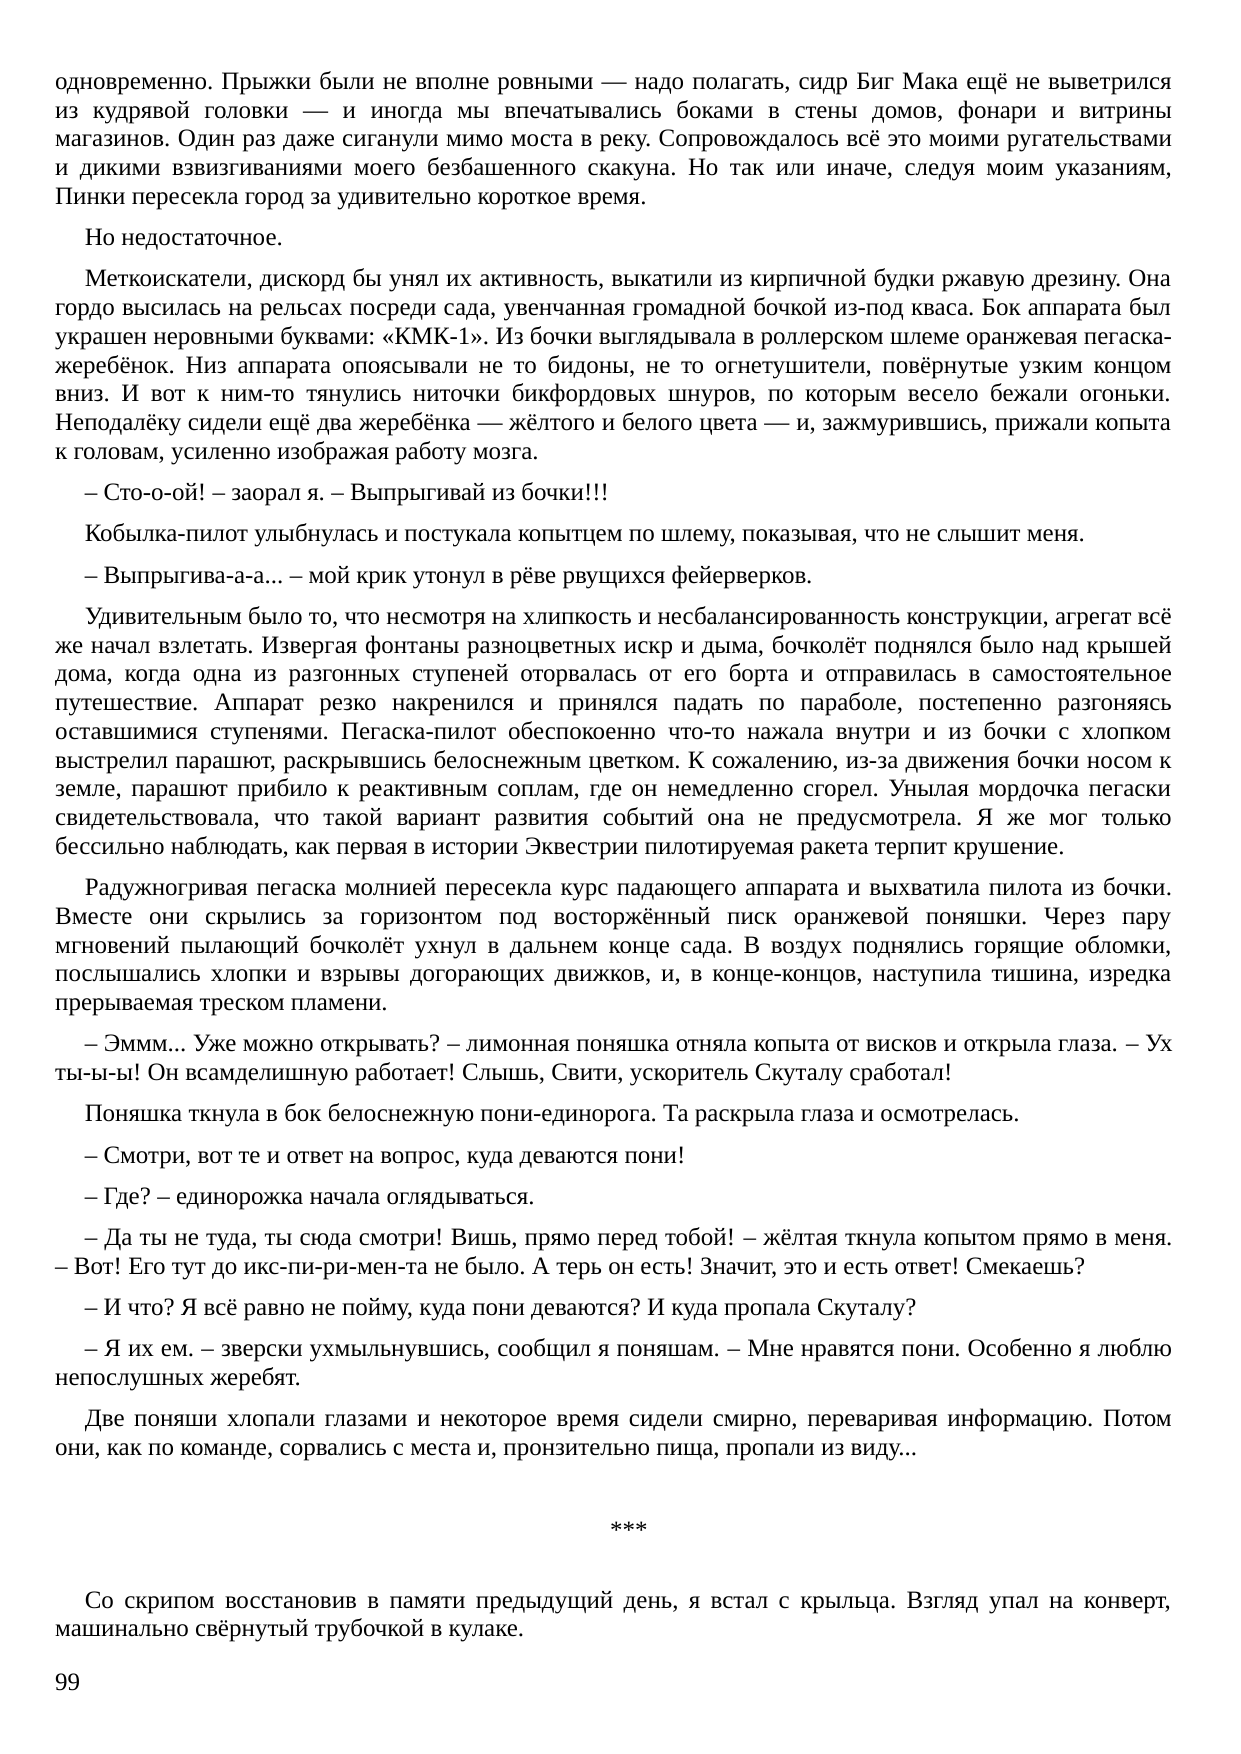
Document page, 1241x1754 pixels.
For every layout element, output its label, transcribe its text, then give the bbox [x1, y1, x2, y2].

text Поняшка ткнула в бок белоснежную пони-единорога. Та раскрыла глаза и осмотрелась. [55, 1098, 1173, 1127]
text – Выпрыгива-а-а... – мой крик утонул в рёве рвущихся фейерверков. [55, 560, 1173, 588]
text Радужногривая пегаска молнией пересекла курс падающего аппарата и выхватила пилота из бочки. Вместе они скрылись за горизонтом под восторжённый писк оранжевой поняшки. Через пару мгновений пылающий бочколёт ухнул в дальнем конце сада. В воздух поднялись горящие обломки, послышались хлопки и взрывы догорающих движков, и, в конце-концов, наступила тишина, изредка прерываемая треском пламени. [55, 872, 1173, 1016]
text Но недостаточное. [55, 222, 1173, 251]
text Две поняши хлопали глазами и некоторое время сидели смирно, переваривая информацию. Потом они, как по команде, сорвались с места и, пронзительно пища, пропали из виду... [55, 1403, 1173, 1461]
text Меткоискатели, дискорд бы унял их активность, выкатили из кирпичной будки ржавую дрезину. Она гордо высилась на рельсах посреди сада, увенчанная громадной бочкой из-под кваса. Бок аппарата был украшен неровными буквами: «КМК-1». Из бочки выглядывала в роллерском шлеме оранжевая пегаска-жеребёнок. Низ аппарата опоясывали не то бидоны, не то огнетушители, повёрнутые узким концом вниз. И вот к ним-то тянулись ниточки бикфордовых шнуров, по которым весело бежали огоньки. Неподалёку сидели ещё два жеребёнка — жёлтого и белого цвета — и, зажмурившись, прижали копыта к головам, усиленно изображая работу мозга. [55, 263, 1173, 465]
text *** [55, 1515, 1173, 1572]
text одновременно. Прыжки были не вполне ровными — надо полагать, сидр Биг Мака ещё не выветрился из кудрявой головки — и иногда мы впечатывались боками в стены домов, фонари и витрины магазинов. Один раз даже сиганули мимо моста в реку. Сопровождалось всё это моими ругательствами и дикими взвизгиваниями моего безбашенного скакуна. Но так или иначе, следуя моим указаниям, Пинки пересекла город за удивительно короткое время. [55, 66, 1173, 210]
text Кобылка-пилот улыбнулась и постукала копытцем по шлему, показывая, что не слышит меня. [55, 518, 1173, 547]
text – Я их ем. – зверски ухмыльнувшись, сообщил я поняшам. – Мне нравятся пони. Особенно я люблю непослушных жеребят. [55, 1333, 1173, 1391]
text – И что? Я всё равно не пойму, куда пони деваются? И куда пропала Скуталу? [55, 1292, 1173, 1321]
text – Да ты не туда, ты сюда смотри! Вишь, прямо перед тобой! – жёлтая ткнула копытом прямо в меня. – Вот! Его тут до икс-пи-ри-мен-та не было. А терь он есть! Значит, это и есть ответ! Смекаешь? [55, 1222, 1173, 1280]
text – Смотри, вот те и ответ на вопрос, куда деваются пони! [55, 1140, 1173, 1168]
text – Где? – единорожка начала оглядываться. [55, 1181, 1173, 1210]
text Удивительным было то, что несмотря на хлипкость и несбалансированность конструкции, агрегат всё же начал взлетать. Извергая фонтаны разноцветных искр и дыма, бочколёт поднялся было над крышей дома, когда одна из разгонных ступеней оторвалась от его борта и отправилась в самостоятельное путешествие. Аппарат резко накренился и принялся падать по параболе, постепенно разгоняясь оставшимися ступенями. Пегаска-пилот обеспокоенно что-то нажала внутри и из бочки с хлопком выстрелил парашют, раскрывшись белоснежным цветком. К сожалению, из-за движения бочки носом к земле, парашют прибило к реактивным соплам, где он немедленно сгорел. Унылая мордочка пегаски свидетельствовала, что такой вариант развития событий она не предусмотрела. Я же мог только бессильно наблюдать, как первая в истории Эквестрии пилотируемая ракета терпит крушение. [55, 601, 1173, 860]
text Со скрипом восстановив в памяти предыдущий день, я встал с крыльца. Взгляд упал на конверт, машинально свёрнутый трубочкой в кулаке. [55, 1585, 1173, 1642]
text – Сто-о-ой! – заорал я. – Выпрыгивай из бочки!!! [55, 477, 1173, 506]
text – Эммм... Уже можно открывать? – лимонная поняшка отняла копыта от висков и открыла глаза. – Ух ты-ы-ы! Он всамделишную работает! Слышь, Свити, ускоритель Скуталу сработал! [55, 1028, 1173, 1086]
